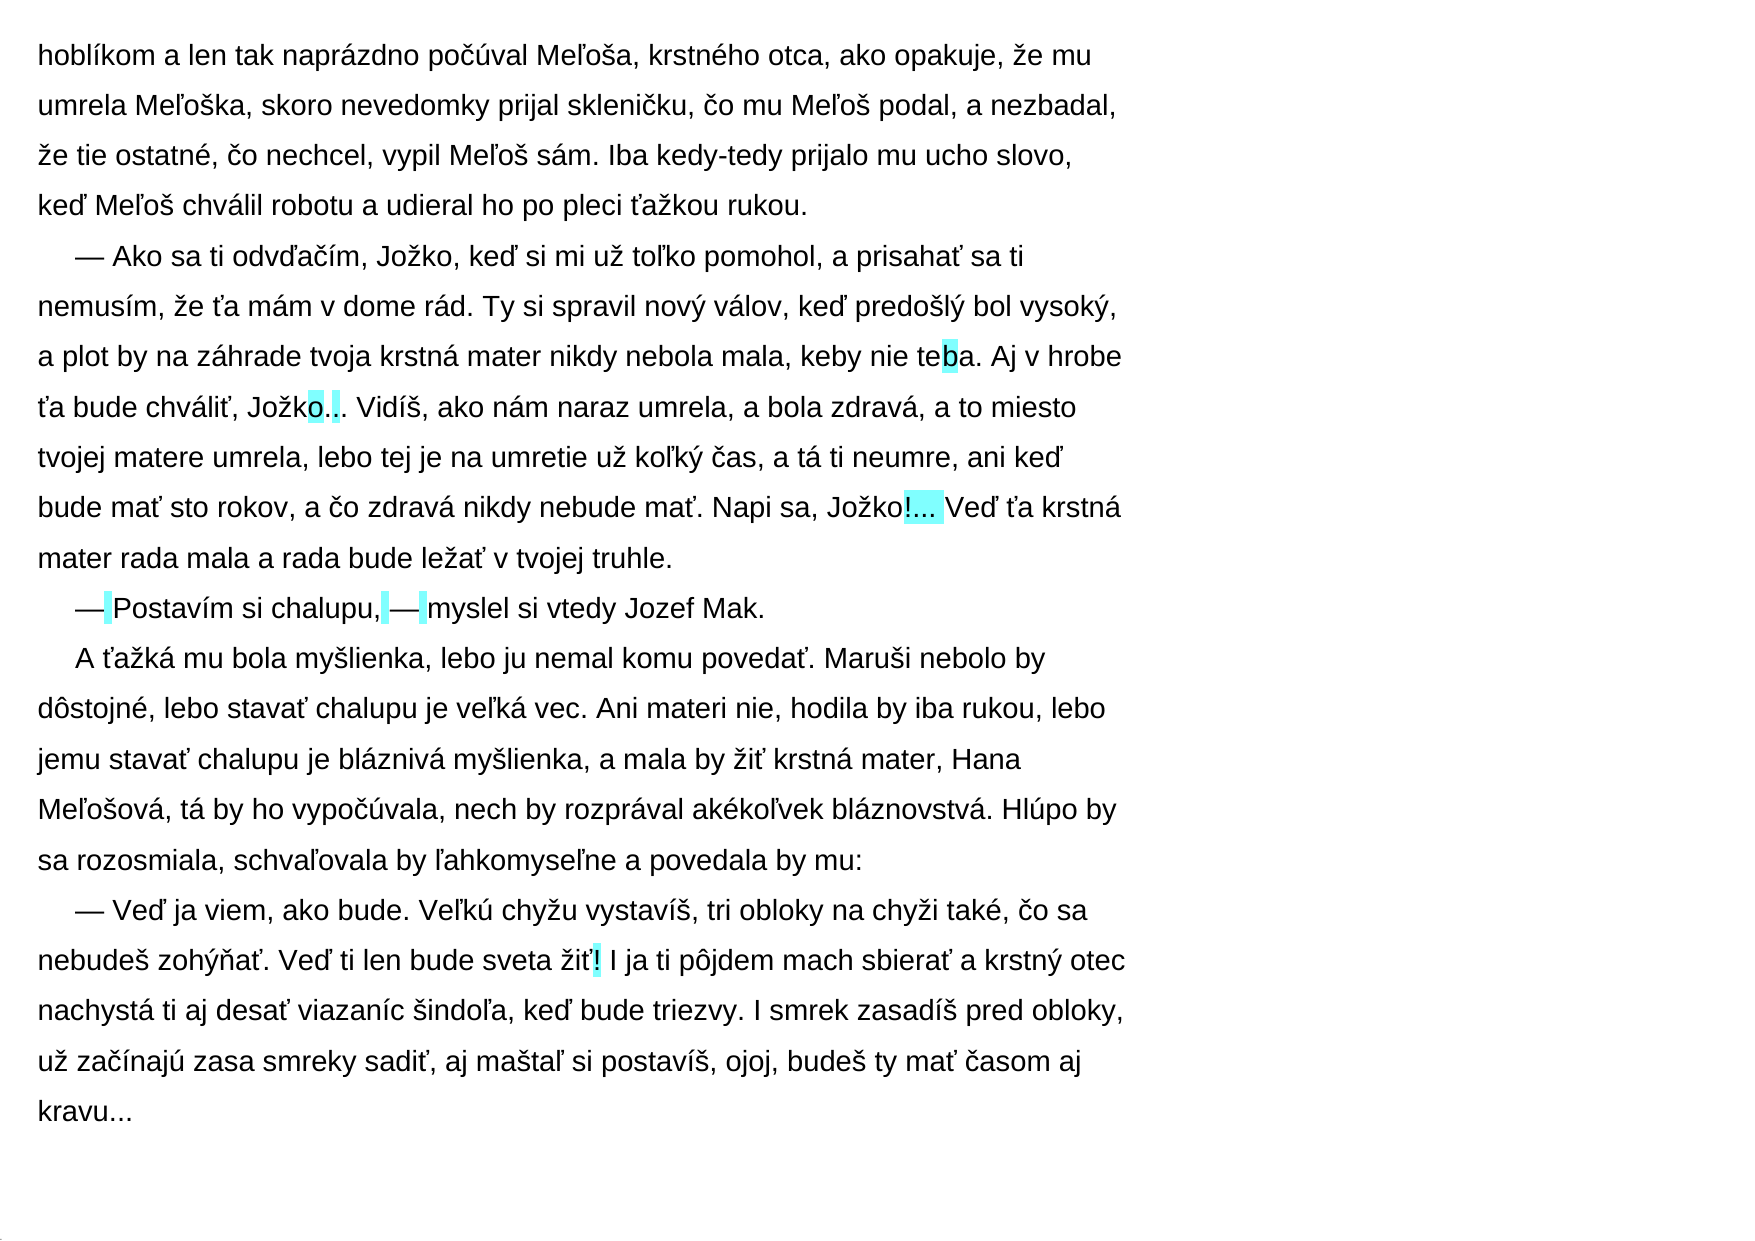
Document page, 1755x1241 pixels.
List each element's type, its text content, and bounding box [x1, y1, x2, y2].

text — Veď ja viem, ako bude. Veľkú chyžu vystavíš, tri obloky na chyži také, čo sa nebudeš zohýňať. Veď ti len bude sveta žiť! I ja ti pôjdem mach sbierať a krstný otec nachystá ti aj desať viazaníc šindoľa, keď bude triezvy. I smrek zasadíš pred obloky, už začínajú zasa smreky sadiť, aj maštaľ si postavíš, ojoj, budeš ty mať časom aj kravu... [37, 893, 1130, 1128]
text hoblíkom a len tak naprázdno počúval Meľoša, krstného otca, ako opakuje, že mu umrela Meľoška, skoro nevedomky prijal skleničku, čo mu Meľoš podal, a nezbadal, že tie ostatné, čo nechcel, vypil Meľoš sám. Iba kedy-tedy prijalo mu ucho slovo, keď Meľoš chválil robotu a udieral ho po pleci ťažkou rukou. [37, 37, 1130, 222]
text — Postavím si chalupu, — myslel si vtedy Jozef Mak. [37, 591, 1130, 624]
text A ťažká mu bola myšlienka, lebo ju nemal komu povedať. Maruši nebolo by dôstojné, lebo stavať chalupu je veľká vec. Ani materi nie, hodila by iba rukou, lebo jemu stavať chalupu je bláznivá myšlienka, a mala by žiť krstná mater, Hana Meľošová, tá by ho vypočúvala, nech by rozprával akékoľvek bláznovstvá. Hlúpo by sa rozosmiala, schvaľovala by ľahkomyseľne a povedala by mu: [37, 641, 1130, 876]
text — Ako sa ti odvďačím, Jožko, keď si mi už toľko pomohol, a prisahať sa ti nemusím, že ťa mám v dome rád. Ty si spravil nový válov, keď predošlý bol vysoký, a plot by na záhrade tvoja krstná mater nikdy nebola mala, keby nie teba. Aj v hrobe ťa bude chváliť, Jožko... Vidíš, ako nám naraz umrela, a bola zdravá, a to miesto tvojej matere umrela, lebo tej je na umretie už koľký čas, a tá ti neumre, ani keď bude mať sto rokov, a čo zdravá nikdy nebude mať. Napi sa, Jožko!... Veď ťa krstná mater rada mala a rada bude ležať v tvojej truhle. [37, 239, 1130, 574]
